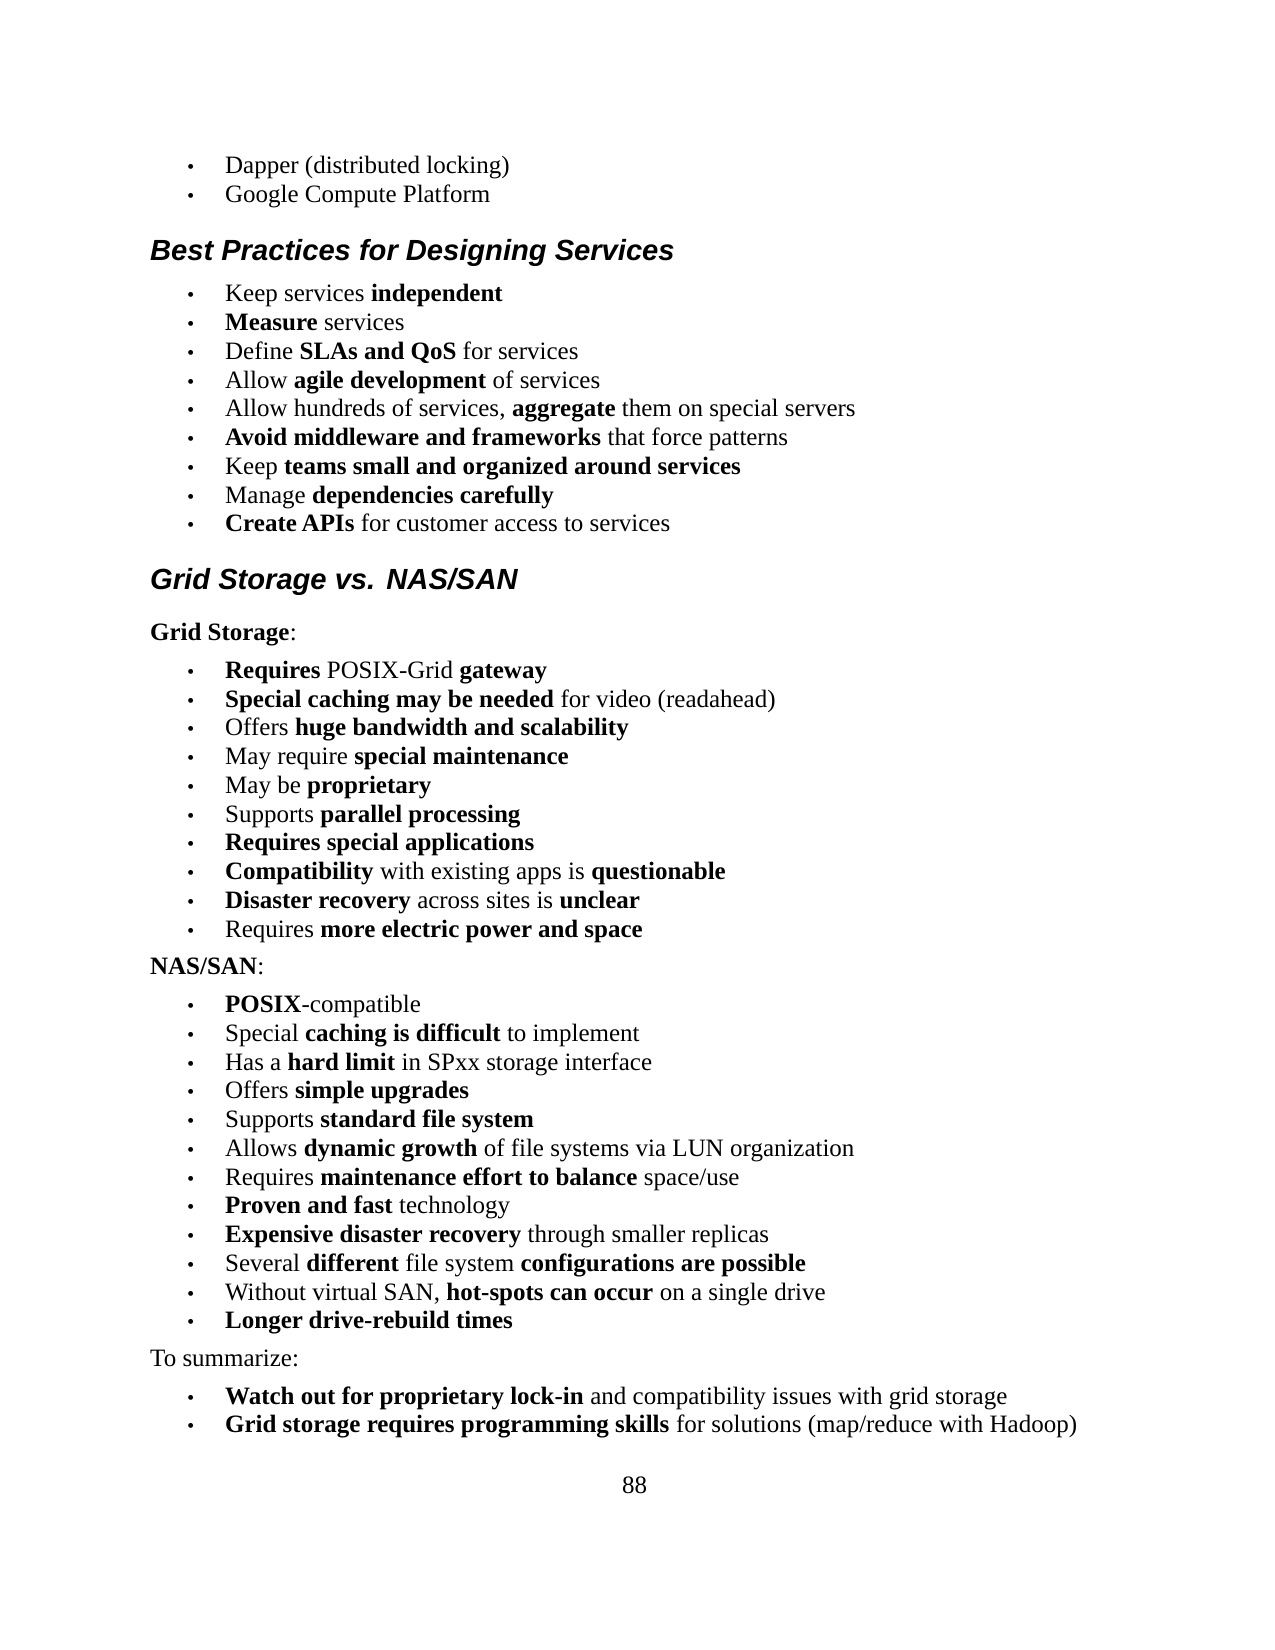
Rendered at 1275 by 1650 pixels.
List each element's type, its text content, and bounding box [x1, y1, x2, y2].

list Keep teams small and organized around services [187, 451, 1125, 480]
list Define SLAs and QoS for services [187, 336, 1125, 365]
list Expensive disaster recovery through smaller replicas [187, 1219, 1125, 1248]
list Supports standard file system [187, 1104, 1125, 1133]
list Several different file system configurations are possible [187, 1248, 1125, 1277]
list Requires more electric power and space [187, 914, 1125, 942]
list Allow hundreds of services, aggregate them on special servers [187, 393, 1125, 422]
text NAS/SAN: [150, 951, 1125, 980]
subtitle Best Practices for Designing Services [150, 232, 1125, 266]
list Requires POSIX-Grid gateway [187, 655, 1125, 684]
list Offers huge bandwidth and scalability [187, 712, 1125, 741]
list May require special maintenance [187, 741, 1125, 770]
list Manage dependencies carefully [187, 480, 1125, 508]
list Special caching may be needed for video (readahead) [187, 684, 1125, 712]
list Google Compute Platform [187, 179, 1125, 207]
list Avoid middleware and frameworks that force patterns [187, 422, 1125, 451]
list Proven and fast technology [187, 1190, 1125, 1219]
list Keep services independent [187, 278, 1125, 307]
list Requires maintenance effort to balance space/use [187, 1162, 1125, 1190]
list Watch out for proprietary lock-in and compatibility issues with grid storage [187, 1381, 1125, 1409]
list Supports parallel processing [187, 799, 1125, 827]
list Special caching is difficult to implement [187, 1018, 1125, 1047]
list POSIX-compatible [187, 989, 1125, 1018]
list Disaster recovery across sites is unclear [187, 885, 1125, 914]
text To summarize: [150, 1343, 1125, 1372]
list Without virtual SAN, hot-spots can occur on a single drive [187, 1277, 1125, 1305]
text Grid Storage: [150, 617, 1125, 646]
list Measure services [187, 307, 1125, 336]
list Longer drive-rebuild times [187, 1305, 1125, 1334]
list Allows dynamic growth of file systems via LUN organization [187, 1133, 1125, 1162]
list Requires special applications [187, 827, 1125, 856]
subtitle Grid Storage vs. NAS/SAN [150, 562, 1125, 596]
list Dapper (distributed locking) [187, 150, 1125, 179]
list Offers simple upgrades [187, 1075, 1125, 1104]
list Has a hard limit in SPxx storage interface [187, 1047, 1125, 1075]
list Allow agile development of services [187, 365, 1125, 393]
list Compatibility with existing apps is questionable [187, 856, 1125, 885]
list May be proprietary [187, 770, 1125, 799]
list Create APIs for customer access to services [187, 508, 1125, 537]
list Grid storage requires programming skills for solutions (map/reduce with Hadoop) [187, 1409, 1125, 1438]
